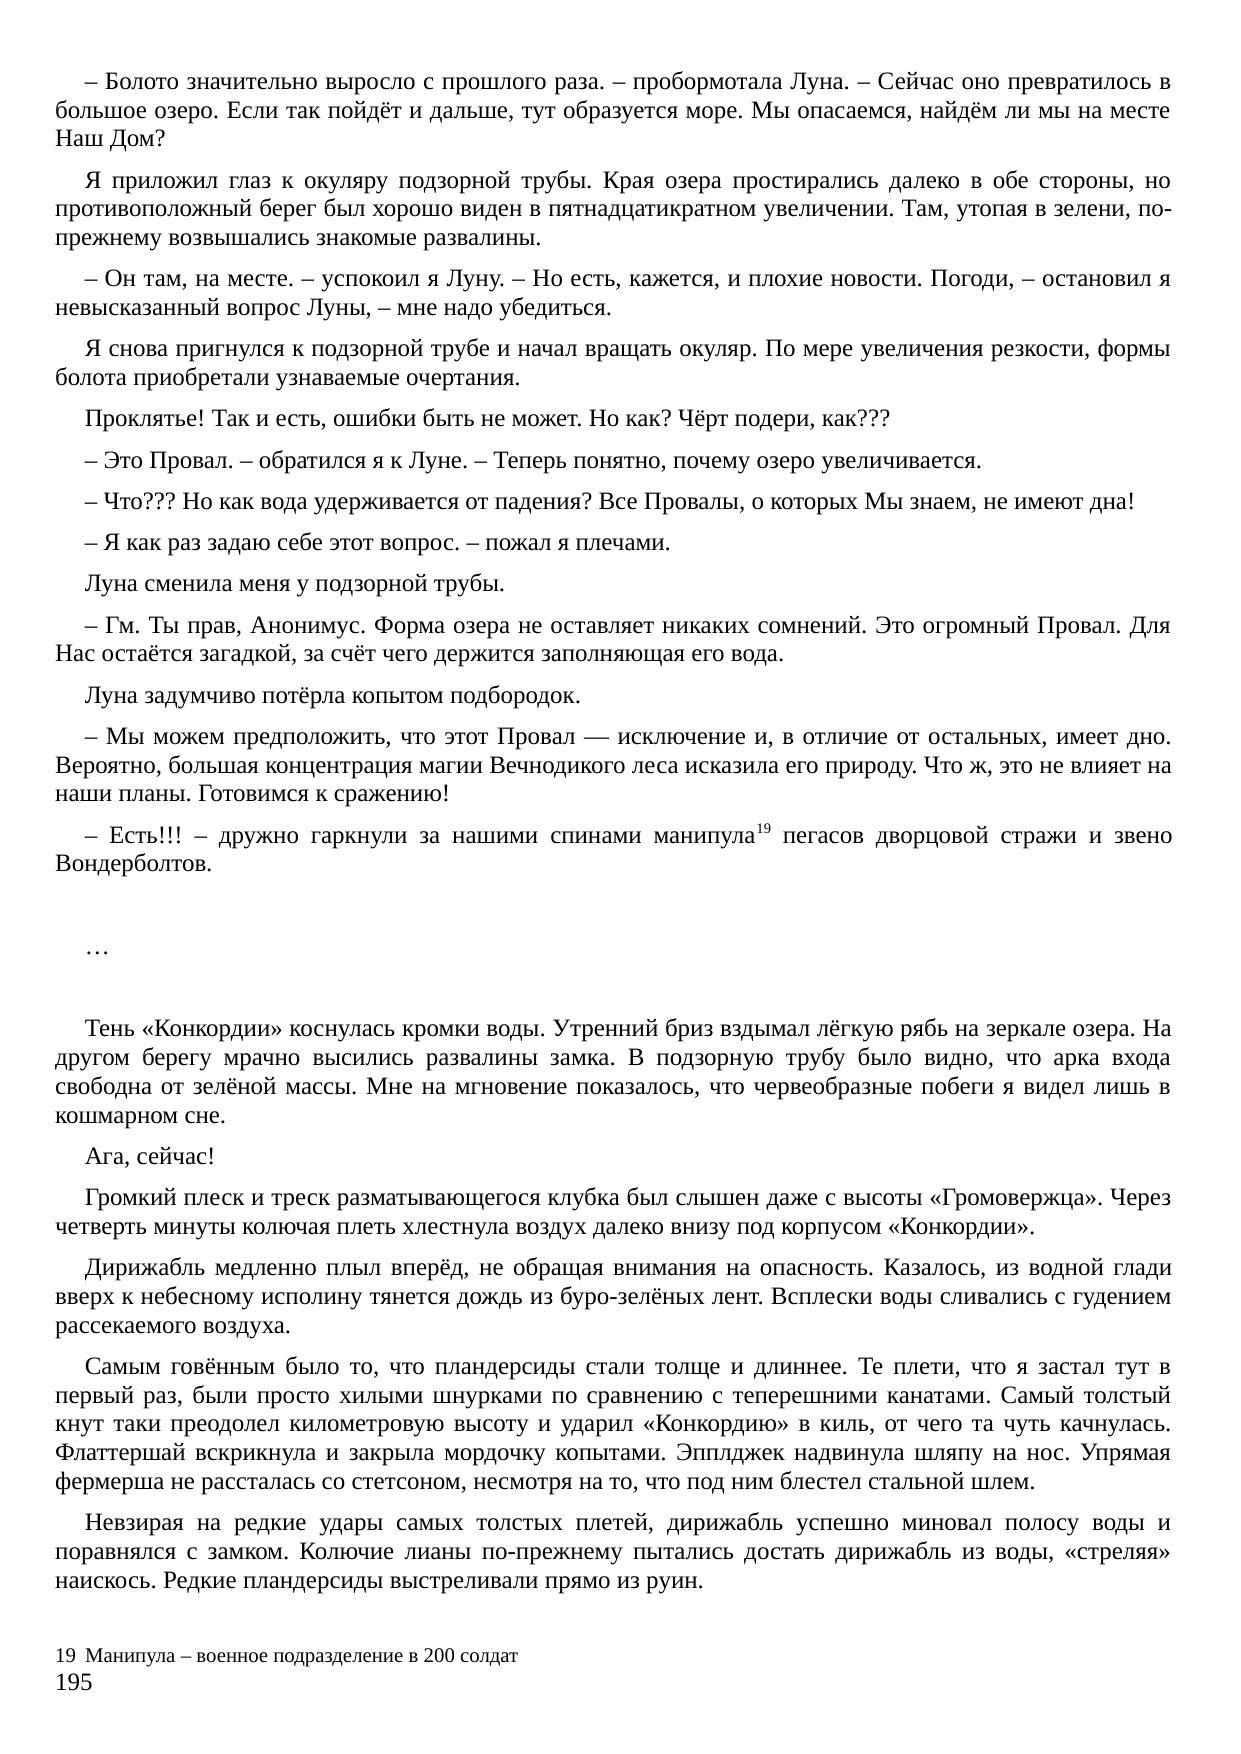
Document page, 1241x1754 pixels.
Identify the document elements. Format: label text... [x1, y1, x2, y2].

text – Мы можем предположить, что этот Провал — исключение и, в отличие от остальных, имеет дно. Вероятно, большая концентрация магии Вечнодикого леса исказила его природу. Что ж, это не влияет на наши планы. Готовимся к сражению! [55, 721, 1173, 807]
text Манипула – военное подразделение в 200 солдат [55, 1642, 1173, 1667]
text Невзирая на редкие удары самых толстых плетей, дирижабль успешно миновал полосу воды и поравнялся с замком. Колючие лианы по-прежнему пытались достать дирижабль из воды, «стреляя» наискось. Редкие пландерсиды выстреливали прямо из руин. [55, 1507, 1173, 1593]
text – Это Провал. – обратился я к Луне. – Теперь понятно, почему озеро увеличивается. [55, 445, 1173, 473]
text – Болото значительно выросло с прошлого раза. – пробормотала Луна. – Сейчас оно превратилось в большое озеро. Если так пойдёт и дальше, тут образуется море. Мы опасаемся, найдём ли мы на месте Наш Дом? [55, 66, 1173, 152]
text Самым говённым было то, что пландерсиды стали толще и длиннее. Те плети, что я застал тут в первый раз, были просто хилыми шнурками по сравнению с теперешними канатами. Самый толстый кнут таки преодолел километровую высоту и ударил «Конкордию» в киль, от чего та чуть качнулась. Флаттершай вскрикнула и закрыла мордочку копытами. Эпплджек надвинула шляпу на нос. Упрямая фермерша не рассталась со стетсоном, несмотря на то, что под ним блестел стальной шлем. [55, 1351, 1173, 1495]
text – Я как раз задаю себе этот вопрос. – пожал я плечами. [55, 527, 1173, 556]
text Луна задумчиво потёрла копытом подбородок. [55, 680, 1173, 708]
text Луна сменила меня у подзорной трубы. [55, 568, 1173, 597]
text Тень «Конкордии» коснулась кромки воды. Утренний бриз вздымал лёгкую рябь на зеркале озера. На другом берегу мрачно высились развалины замка. В подзорную трубу было видно, что арка входа свободна от зелёной массы. Мне на мгновение показалось, что червеобразные побеги я видел лишь в кошмарном сне. [55, 1013, 1173, 1128]
text Дирижабль медленно плыл вперёд, не обращая внимания на опасность. Казалось, из водной глади вверх к небесному исполину тянется дождь из буро-зелёных лент. Всплески воды сливались с гудением рассекаемого воздуха. [55, 1252, 1173, 1338]
text – Он там, на месте. – успокоил я Луну. – Но есть, кажется, и плохие новости. Погоди, – остановил я невысказанный вопрос Луны, – мне надо убедиться. [55, 263, 1173, 321]
text – Гм. Ты прав, Анонимус. Форма озера не оставляет никаких сомнений. Это огромный Провал. Для Нас остаётся загадкой, за счёт чего держится заполняющая его вода. [55, 610, 1173, 667]
text Проклятье! Так и есть, ошибки быть не может. Но как? Чёрт подери, как??? [55, 403, 1173, 432]
text Я приложил глаз к окуляру подзорной трубы. Края озера простирались далеко в обе стороны, но противоположный берег был хорошо виден в пятнадцатикратном увеличении. Там, утопая в зелени, по-прежнему возвышались знакомые развалины. [55, 165, 1173, 251]
text Ага, сейчас! [55, 1141, 1173, 1170]
text – Что??? Но как вода удерживается от падения? Все Провалы, о которых Мы знаем, не имеют дна! [55, 486, 1173, 515]
text – Есть!!! – дружно гаркнули за нашими спинами манипула пегасов дворцовой стражи и звено Вондерболтов. [55, 820, 1173, 877]
text Громкий плеск и треск разматывающегося клубка был слышен даже с высоты «Громовержца». Через четверть минуты колючая плеть хлестнула воздух далеко внизу под корпусом «Конкордии». [55, 1182, 1173, 1240]
text … [55, 931, 1173, 960]
text Я снова пригнулся к подзорной трубе и начал вращать окуляр. По мере увеличения резкости, формы болота приобретали узнаваемые очертания. [55, 333, 1173, 391]
